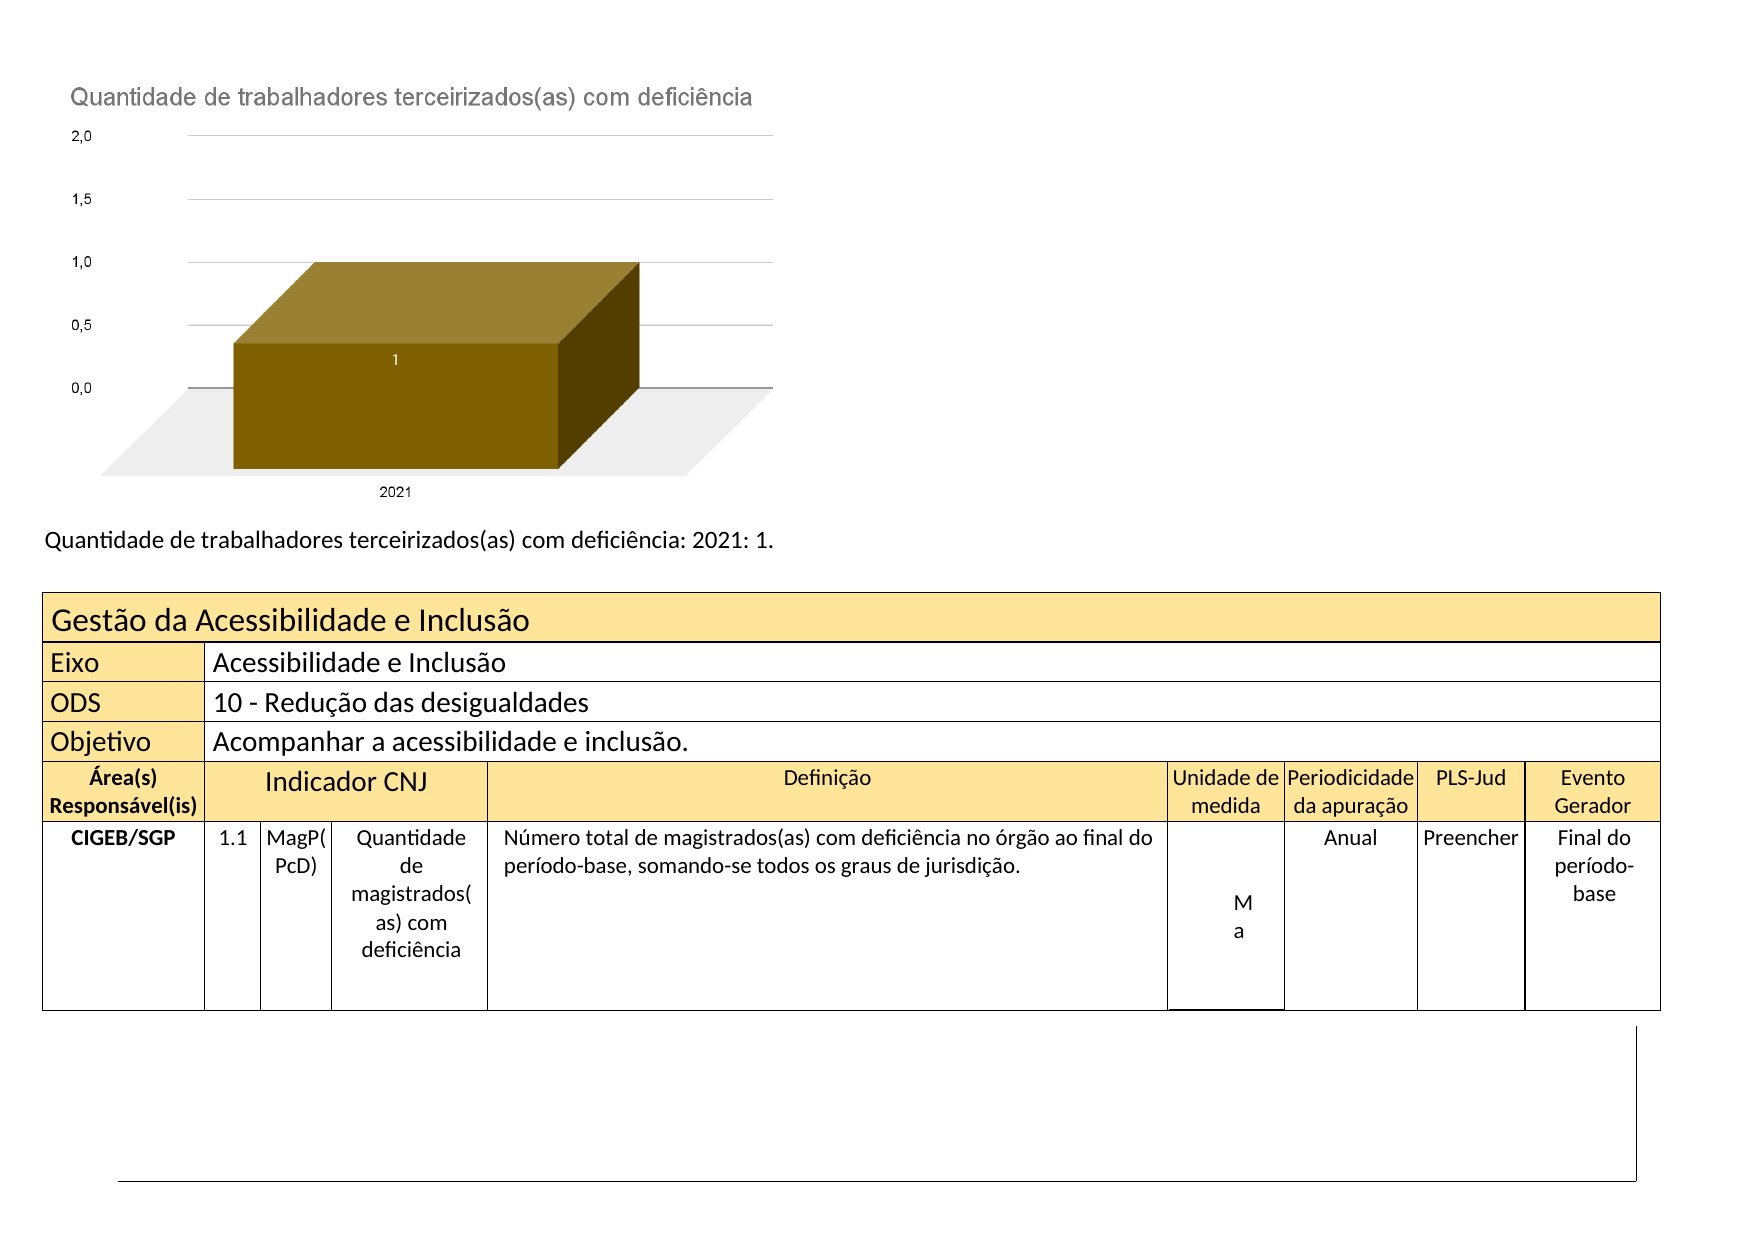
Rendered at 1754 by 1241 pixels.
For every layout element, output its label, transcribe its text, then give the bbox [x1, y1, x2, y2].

table_cell Ma [1168, 822, 1284, 1010]
table_cell Definição [488, 762, 1167, 821]
table_cell Preencher [1418, 822, 1524, 1010]
table_cell CIGEB/SGP [43, 822, 204, 1010]
table_cell Final do período-base [1526, 822, 1660, 1010]
table_cell Anual [1285, 822, 1417, 1010]
table_cell MagP(PcD) [261, 822, 331, 1010]
text Quantidade de trabalhadores terceirizados(as) com deficiência: 2021: 1. [44, 524, 1712, 554]
table_header Gestão da Acessibilidade e Inclusão [43, 593, 1660, 641]
table_cell Acompanhar a acessibilidade e inclusão. [205, 722, 1660, 761]
table_cell Objetivo [43, 722, 204, 761]
table_cell Eixo [43, 643, 204, 681]
table_cell PLS-Jud [1418, 762, 1524, 821]
table_cell Periodicidade da apuração [1285, 762, 1417, 821]
table_cell 10 - Redução das desigualdades [205, 682, 1660, 721]
table_cell Evento Gerador [1526, 762, 1660, 821]
table_cell Acessibilidade e Inclusão [205, 643, 1660, 681]
table_cell Indicador CNJ [205, 762, 487, 821]
table_cell Quantidade de magistrados(as) com deficiência [332, 822, 487, 1010]
table_cell Unidade de medida [1168, 762, 1284, 821]
table_cell ODS [43, 682, 204, 721]
table_cell Número total de magistrados(as) com deficiência no órgão ao final do período-base, somando-se todos os graus de jurisdição. [488, 822, 1167, 1010]
table_cell Área(s) Responsável(is) [43, 762, 204, 821]
table_cell 1.1 [205, 822, 260, 1010]
